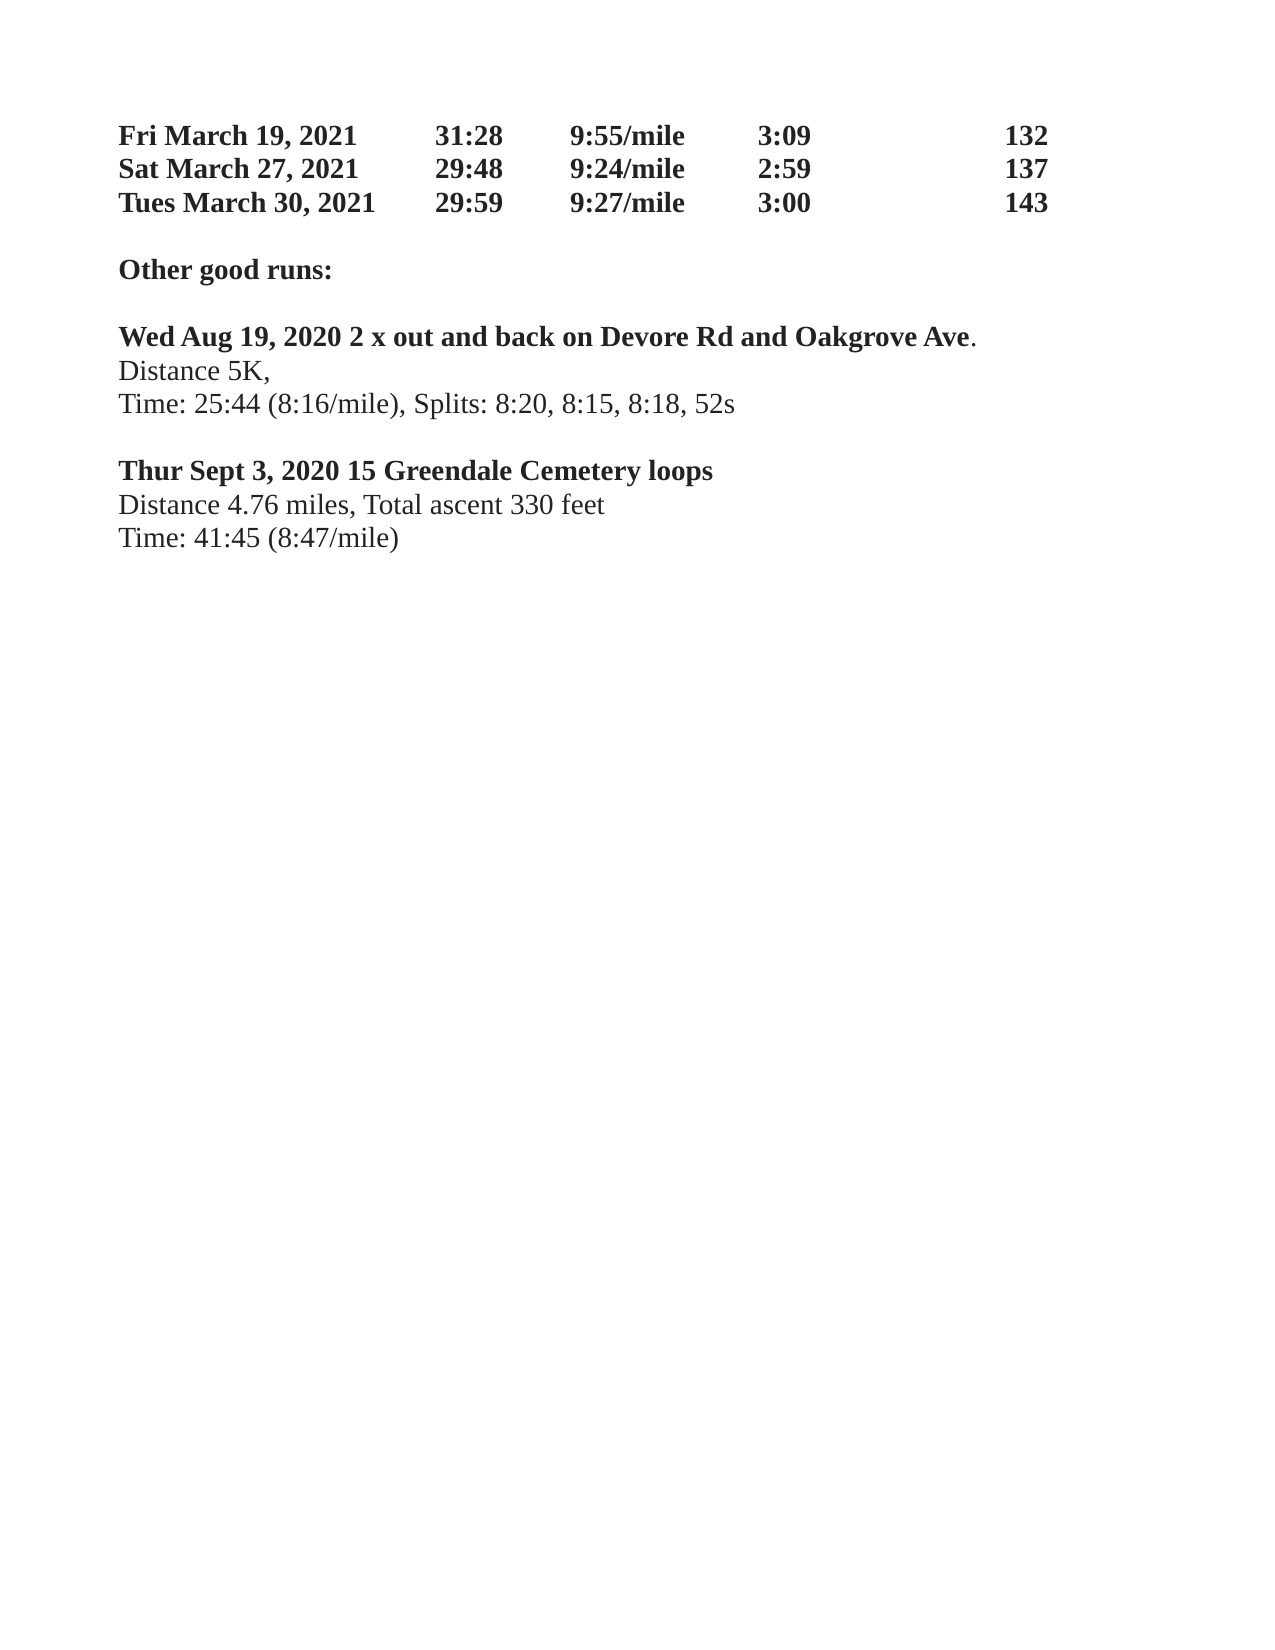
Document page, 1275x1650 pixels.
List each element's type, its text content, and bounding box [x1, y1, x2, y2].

text Distance 5K, [118, 353, 1161, 386]
text Other good runs: [118, 252, 1161, 286]
text Time: 25:44 (8:16/mile), Splits: 8:20, 8:15, 8:18, 52s [118, 386, 1161, 420]
text Time: 41:45 (8:47/mile) [118, 521, 1161, 554]
text Distance 4.76 miles, Total ascent 330 feet [118, 487, 1161, 521]
text Tues March 30, 2021 29:59 9:27/mile 3:00 143 [118, 185, 1161, 219]
text Wed Aug 19, 2020 2 x out and back on Devore Rd and Oakgrove Ave. [118, 319, 1161, 353]
text Fri March 19, 2021 31:28 9:55/mile 3:09 132 [118, 118, 1161, 152]
text Sat March 27, 2021 29:48 9:24/mile 2:59 137 [118, 152, 1161, 185]
text Thur Sept 3, 2020 15 Greendale Cemetery loops [118, 453, 1161, 487]
